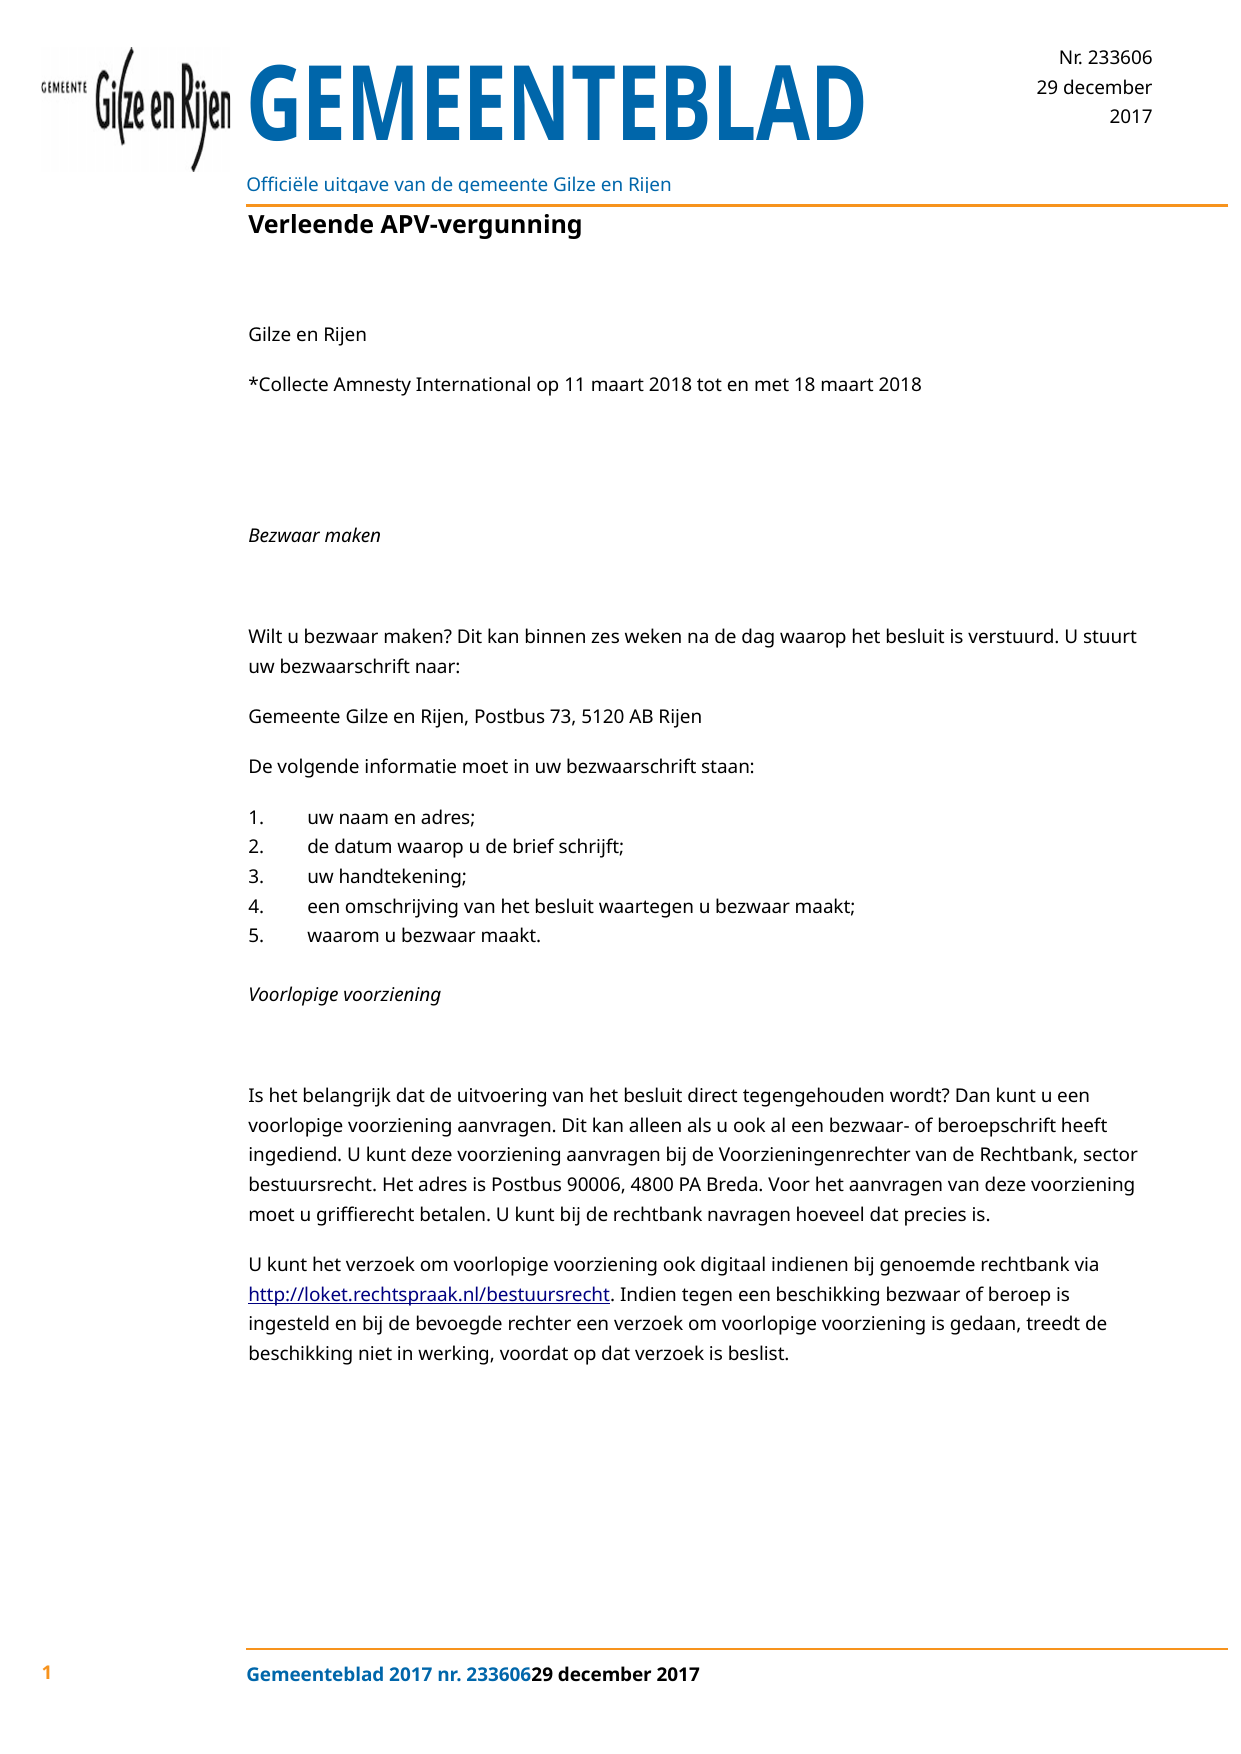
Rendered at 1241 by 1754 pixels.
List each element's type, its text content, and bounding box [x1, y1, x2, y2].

list een omschrijving van het besluit waartegen u bezwaar maakt; [248, 893, 1152, 918]
text *Collecte Amnesty International op 11 maart 2018 tot en met 18 maart 2018 [248, 371, 1152, 397]
picture [41, 47, 231, 172]
list uw handtekening; [248, 863, 1152, 889]
text Gemeente Gilze en Rijen, Postbus 73, 5120 AB Rijen [248, 703, 1152, 729]
text Is het belangrijk dat de uitvoering van het besluit direct tegengehouden wordt? Dan kunt u een voorlopige voorziening aanvragen. Dit kan alleen als u ook al een bezwaar- of beroepschrift heeft ingediend. U kunt deze voorziening aanvragen bij de Voorzieningenrechter van de Rechtbank, sector bestuursrecht. Het adres is Postbus 90006, 4800 PA Breda. Voor het aanvragen van deze voorziening moet u griffierecht betalen. U kunt bij de rechtbank navragen hoeveel dat precies is. [248, 1082, 1152, 1226]
text De volgende informatie moet in uw bezwaarschrift staan: [248, 754, 1152, 779]
list uw naam en adres; [248, 804, 1152, 830]
text Verleende APV-vergunning [248, 207, 1152, 241]
text U kunt het verzoek om voorlopige voorziening ook digitaal indienen bij genoemde rechtbank via http://loket.rechtspraak.nl/bestuursrecht. Indien tegen een beschikking bezwaar of beroep is ingesteld en bij de bevoegde rechter een verzoek om voorlopige voorziening is gedaan, treedt de beschikking niet in werking, voordat op dat verzoek is beslist. [248, 1251, 1152, 1366]
text Wilt u bezwaar maken? Dit kan binnen zes weken na de dag waarop het besluit is verstuurd. U stuurt uw bezwaarschrift naar: [248, 623, 1152, 678]
list waarom u bezwaar maakt. [248, 922, 1152, 948]
text Voorlopige voorziening [248, 982, 1152, 1007]
text Gilze en Rijen [248, 321, 1152, 346]
text Bezwaar maken [248, 522, 1152, 548]
list de datum waarop u de brief schrijft; [248, 834, 1152, 859]
